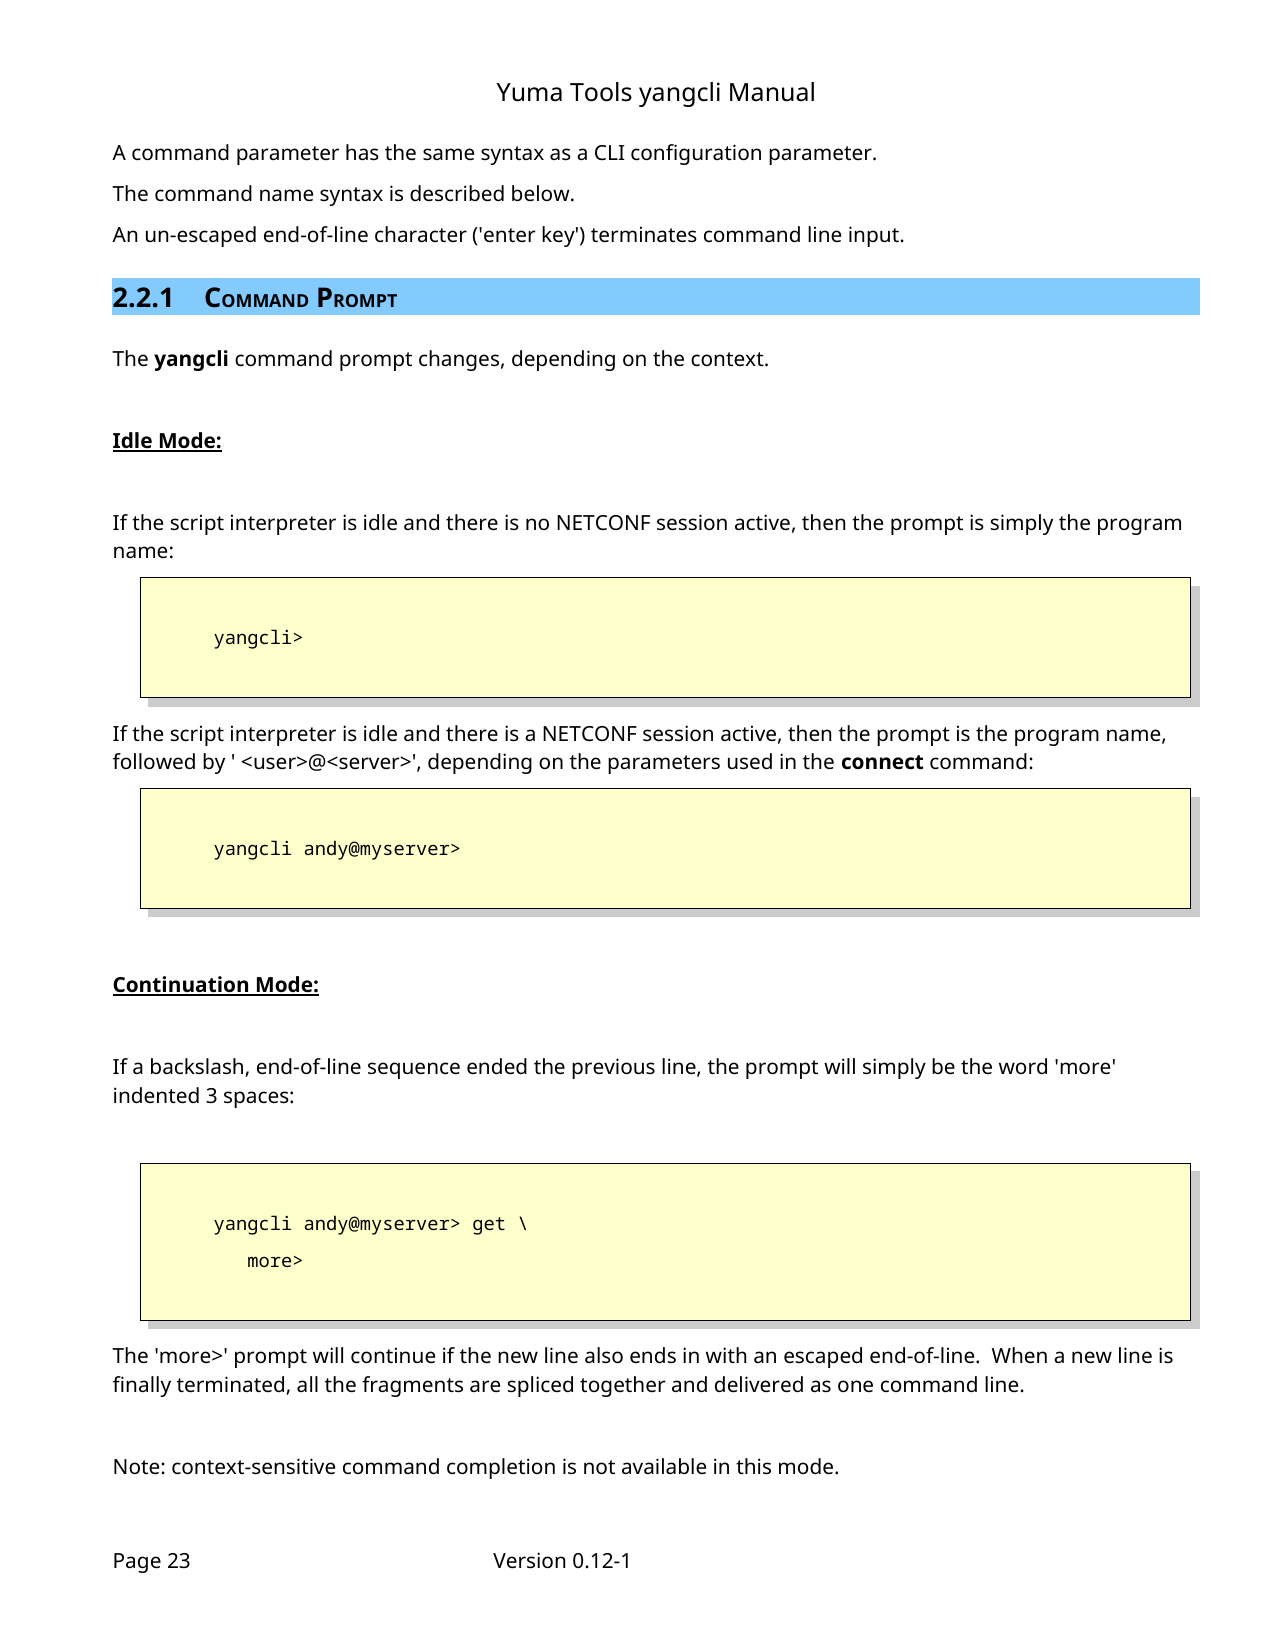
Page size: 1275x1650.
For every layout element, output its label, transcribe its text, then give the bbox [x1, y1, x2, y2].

text yangcli andy@myserver> [141, 826, 1190, 861]
text The yangcli command prompt changes, depending on the context. [112, 344, 1200, 372]
text A command parameter has the same syntax as a CLI configuration parameter. [112, 138, 1200, 167]
text If the script interpreter is idle and there is no NETCONF session active, then the prompt is simply the program name: [112, 508, 1200, 565]
text Note: context-sensitive command completion is not available in this mode. [112, 1452, 1200, 1480]
text If a backslash, end-of-line sequence ended the previous line, the prompt will simply be the word 'more' indented 3 spaces: [112, 1052, 1200, 1109]
text An un-escaped end-of-line character ('enter key') terminates command line input. [112, 220, 1200, 249]
text Continuation Mode: [112, 970, 1200, 999]
text Idle Mode: [112, 426, 1200, 454]
text The command name syntax is described below. [112, 179, 1200, 208]
text more> [141, 1238, 1190, 1273]
text The 'more>' prompt will continue if the new line also ends in with an escaped end-of-line. When a new line is finally terminated, all the fragments are spliced together and delivered as one command line. [112, 1342, 1200, 1398]
text yangcli> [141, 615, 1190, 650]
subtitle Command Prompt [112, 278, 1200, 315]
text If the script interpreter is idle and there is a NETCONF session active, then the prompt is the program name, followed by ' <user>@<server>', depending on the parameters used in the connect command: [112, 719, 1200, 776]
text yangcli andy@myserver> get \ [141, 1200, 1190, 1236]
